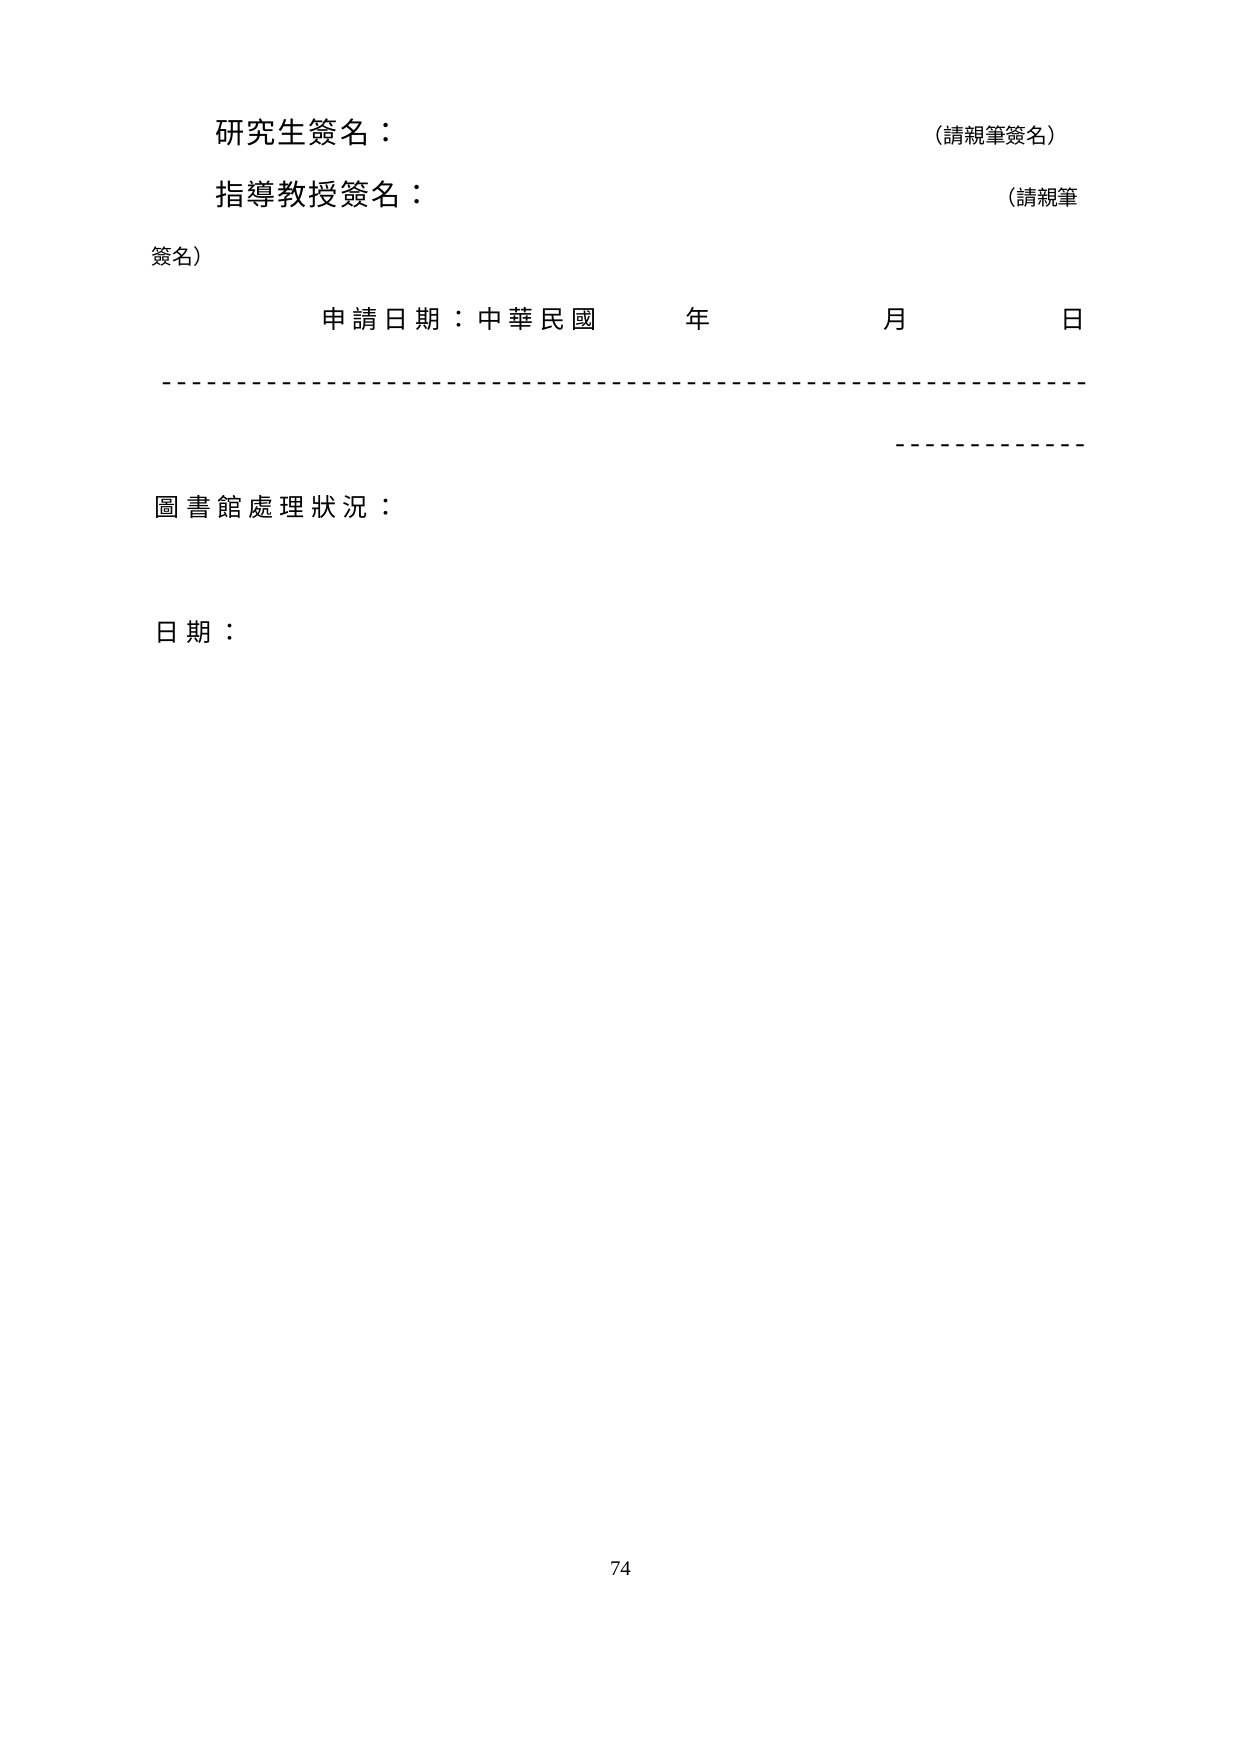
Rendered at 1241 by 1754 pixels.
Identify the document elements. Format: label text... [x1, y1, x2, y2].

text 指導教授簽名： （請親筆簽名） [151, 151, 1089, 276]
text 圖書館處理狀況： [151, 464, 1089, 526]
text --------------------------------------------------------------------------- [151, 339, 1089, 464]
text 日期： [151, 589, 1089, 651]
text 申請日期：中華民國 年 月 日 [151, 276, 1089, 339]
text 研究生簽名： （請親筆簽名） [151, 89, 1089, 151]
